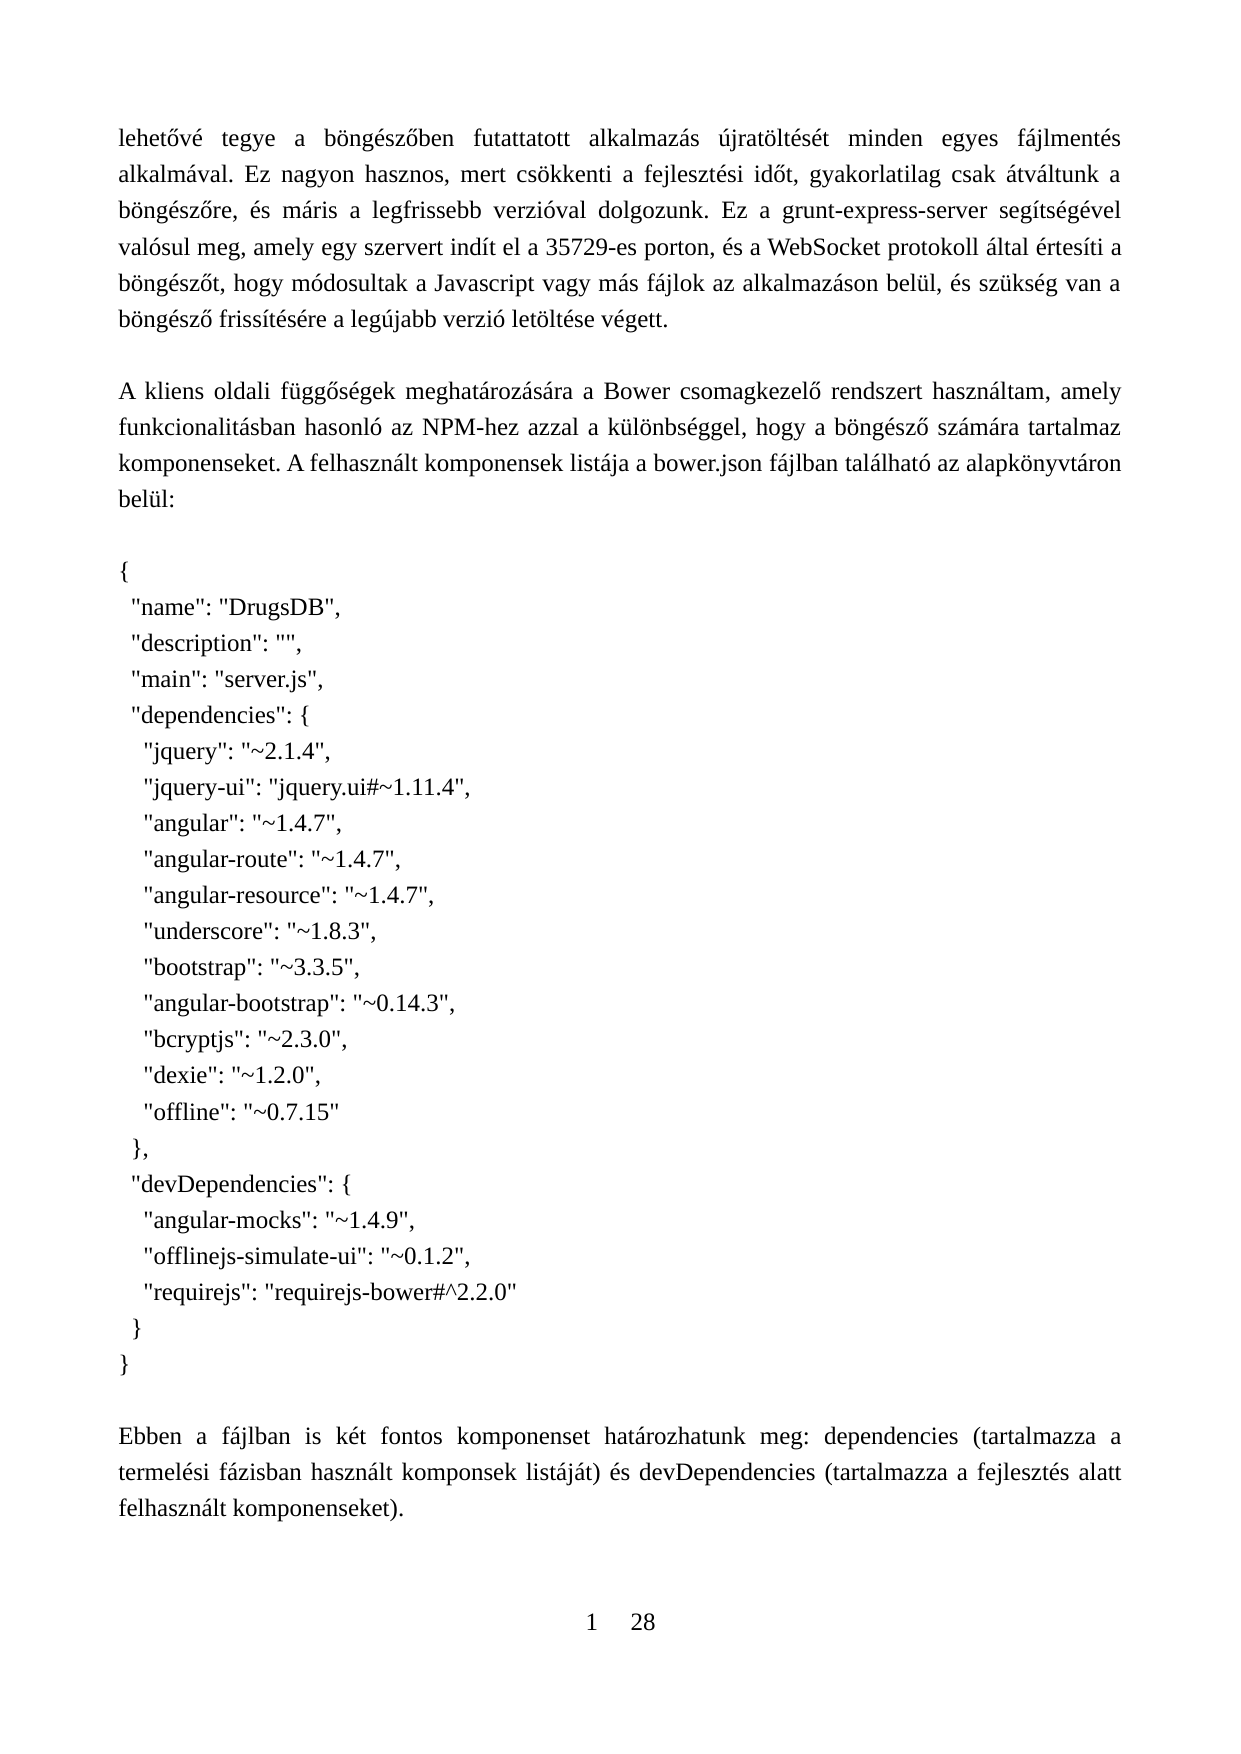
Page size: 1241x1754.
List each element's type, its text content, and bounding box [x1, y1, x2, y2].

subtitle "angular": "~1.4.7", [118, 803, 1122, 839]
subtitle "underscore": "~1.8.3", [118, 911, 1122, 947]
subtitle } [118, 1343, 1122, 1379]
subtitle } [118, 1307, 1122, 1343]
subtitle }, [118, 1127, 1122, 1163]
subtitle { [118, 551, 1122, 587]
subtitle "dependencies": { [118, 695, 1122, 731]
subtitle "jquery-ui": "jquery.ui#~1.11.4", [118, 767, 1122, 803]
subtitle "angular-bootstrap": "~0.14.3", [118, 983, 1122, 1019]
subtitle "devDependencies": { [118, 1163, 1122, 1199]
subtitle A kliens oldali függőségek meghatározására a Bower csomagkezelő rendszert használtam, amely funkcionalitásban hasonló az NPM-hez azzal a különbséggel, hogy a böngésző számára tartalmaz komponenseket. A felhasznált komponensek listája a bower.json fájlban található az alapkönyvtáron belül: [118, 370, 1122, 514]
subtitle lehetővé tegye a böngészőben futattatott alkalmazás újratöltését minden egyes fájlmentés alkalmával. Ez nagyon hasznos, mert csökkenti a fejlesztési időt, gyakorlatilag csak átváltunk a böngészőre, és máris a legfrissebb verzióval dolgozunk. Ez a grunt-express-server segítségével valósul meg, amely egy szervert indít el a 35729-es porton, és a WebSocket protokoll által értesíti a böngészőt, hogy módosultak a Javascript vagy más fájlok az alkalmazáson belül, és szükség van a böngésző frissítésére a legújabb verzió letöltése végett. [118, 118, 1122, 334]
subtitle "bootstrap": "~3.3.5", [118, 947, 1122, 983]
subtitle Ebben a fájlban is két fontos komponenset határozhatunk meg: dependencies (tartalmazza a termelési fázisban használt komponsek listáját) és devDependencies (tartalmazza a fejlesztés alatt felhasznált komponenseket). [118, 1416, 1122, 1524]
subtitle "offline": "~0.7.15" [118, 1091, 1122, 1127]
subtitle "jquery": "~2.1.4", [118, 731, 1122, 767]
subtitle "main": "server.js", [118, 659, 1122, 695]
subtitle "description": "", [118, 623, 1122, 659]
subtitle "name": "DrugsDB", [118, 587, 1122, 623]
subtitle "angular-route": "~1.4.7", [118, 839, 1122, 875]
subtitle "angular-mocks": "~1.4.9", [118, 1199, 1122, 1235]
subtitle "offlinejs-simulate-ui": "~0.1.2", [118, 1235, 1122, 1271]
subtitle "angular-resource": "~1.4.7", [118, 875, 1122, 911]
subtitle "dexie": "~1.2.0", [118, 1055, 1122, 1091]
subtitle "bcryptjs": "~2.3.0", [118, 1019, 1122, 1055]
subtitle "requirejs": "requirejs-bower#^2.2.0" [118, 1271, 1122, 1307]
